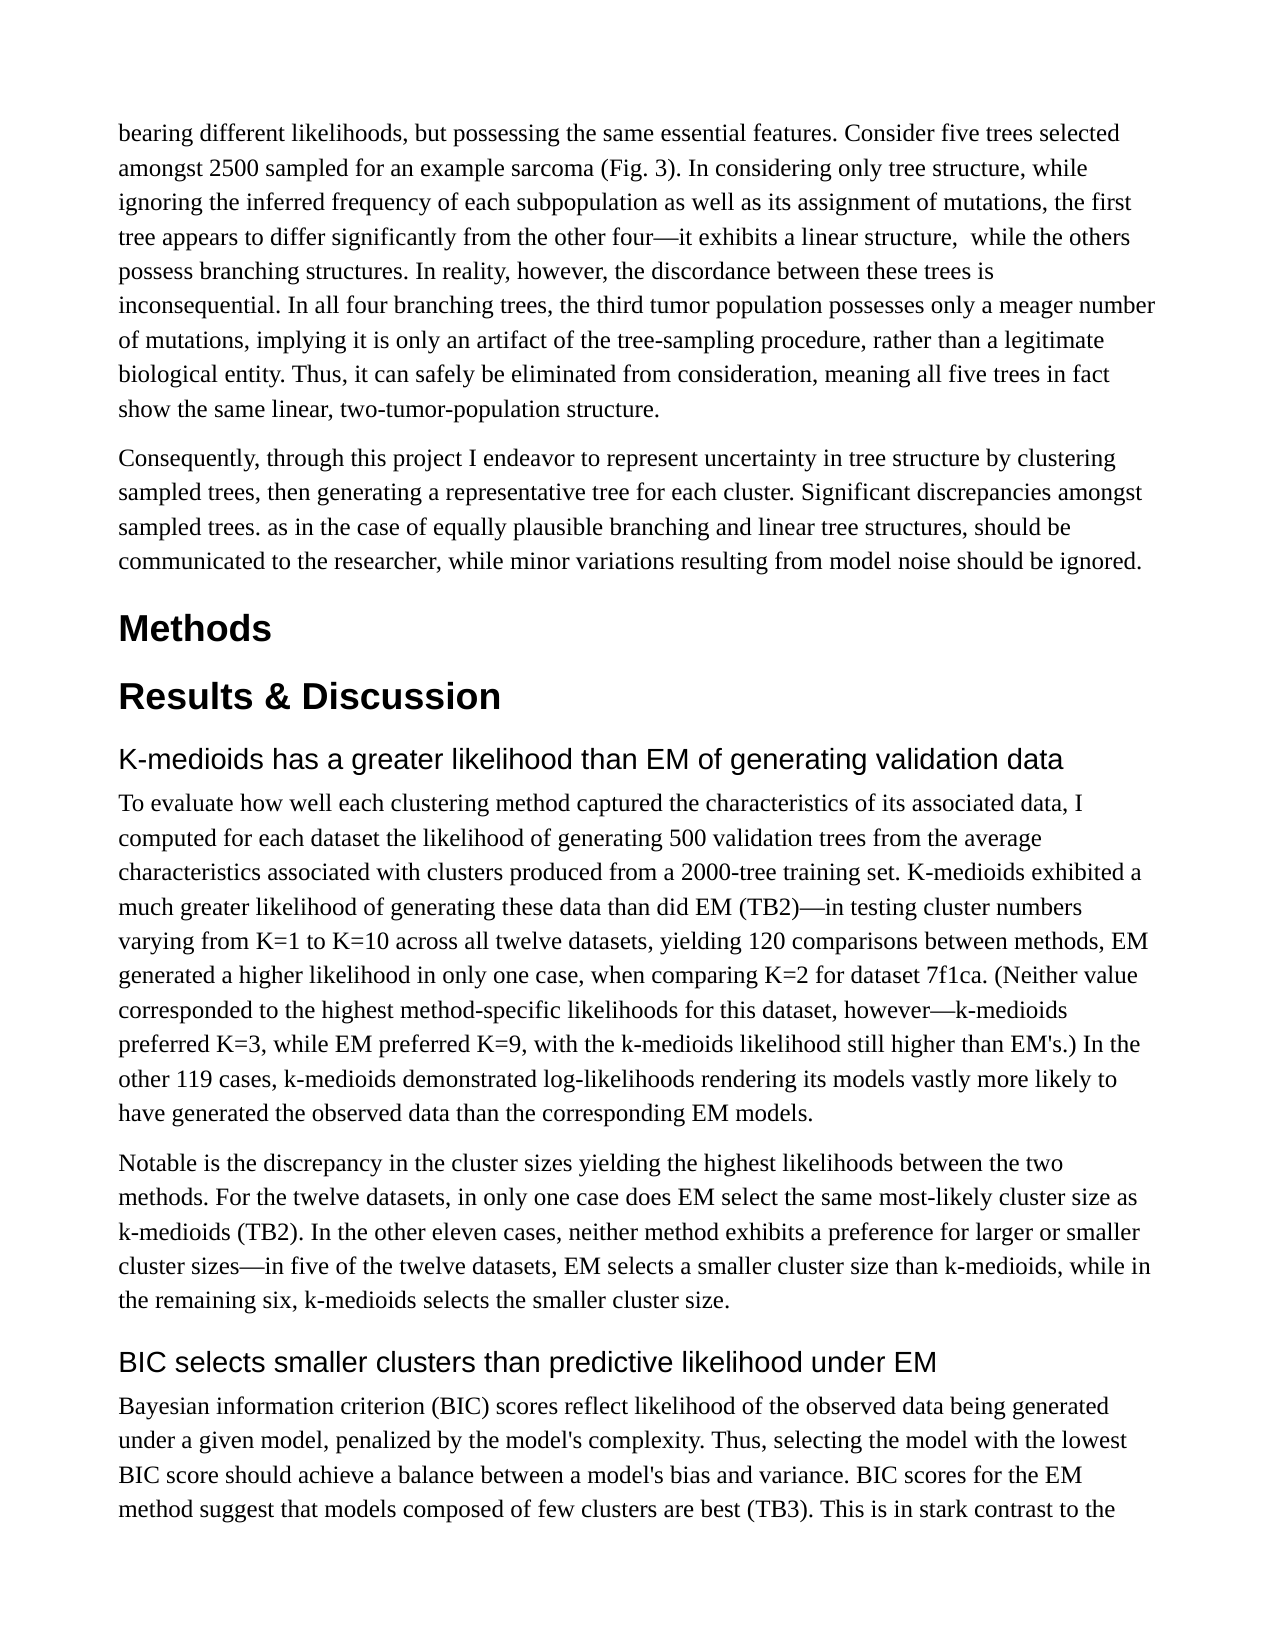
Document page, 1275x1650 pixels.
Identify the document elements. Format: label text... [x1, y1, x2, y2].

text To evaluate how well each clustering method captured the characteristics of its associated data, I computed for each dataset the likelihood of generating 500 validation trees from the average characteristics associated with clusters produced from a 2000-tree training set. K-medioids exhibited a much greater likelihood of generating these data than did EM (TB2)—in testing cluster numbers varying from K=1 to K=10 across all twelve datasets, yielding 120 comparisons between methods, EM generated a higher likelihood in only one case, when comparing K=2 for dataset 7f1ca. (Neither value corresponded to the highest method-specific likelihoods for this dataset, however—k-medioids preferred K=3, while EM preferred K=9, with the k-medioids likelihood still higher than EM's.) In the other 119 cases, k-medioids demonstrated log-likelihoods rendering its models vastly more likely to have generated the observed data than the corresponding EM models. [118, 788, 1157, 1127]
text Consequently, through this project I endeavor to represent uncertainty in tree structure by clustering sampled trees, then generating a representative tree for each cluster. Significant discrepancies amongst sampled trees. as in the case of equally plausible branching and linear tree structures, should be communicated to the researcher, while minor variations resulting from model noise should be ignored. [118, 443, 1157, 575]
text Bayesian information criterion (BIC) scores reflect likelihood of the observed data being generated under a given model, penalized by the model's complexity. Thus, selecting the model with the lowest BIC score should achieve a balance between a model's bias and variance. BIC scores for the EM method suggest that models composed of few clusters are best (TB3). This is in stark contrast to the [118, 1391, 1157, 1523]
text bearing different likelihoods, but possessing the same essential features. Consider five trees selected amongst 2500 sampled for an example sarcoma (Fig. 3). In considering only tree structure, while ignoring the inferred frequency of each subpopulation as well as its assignment of mutations, the first tree appears to differ significantly from the other four—it exhibits a linear structure, while the others possess branching structures. In reality, however, the discordance between these trees is inconsequential. In all four branching trees, the third tumor population possesses only a meager number of mutations, implying it is only an artifact of the tree-sampling procedure, rather than a legitimate biological entity. Thus, it can safely be eliminated from consideration, meaning all five trees in fact show the same linear, two-tumor-population structure. [118, 118, 1157, 423]
text Notable is the discrepancy in the cluster sizes yielding the highest likelihoods between the two methods. For the twelve datasets, in only one case does EM select the same most-likely cluster size as k-medioids (TB2). In the other eleven cases, neither method exhibits a preference for larger or smaller cluster sizes—in five of the twelve datasets, EM selects a smaller cluster size than k-medioids, while in the remaining six, k-medioids selects the smaller cluster size. [118, 1148, 1157, 1314]
subtitle K-medioids has a greater likelihood than EM of generating validation data [118, 742, 1157, 776]
subtitle Methods [118, 606, 1157, 649]
subtitle Results & Discussion [118, 674, 1157, 717]
subtitle BIC selects smaller clusters than predictive likelihood under EM [118, 1345, 1157, 1378]
